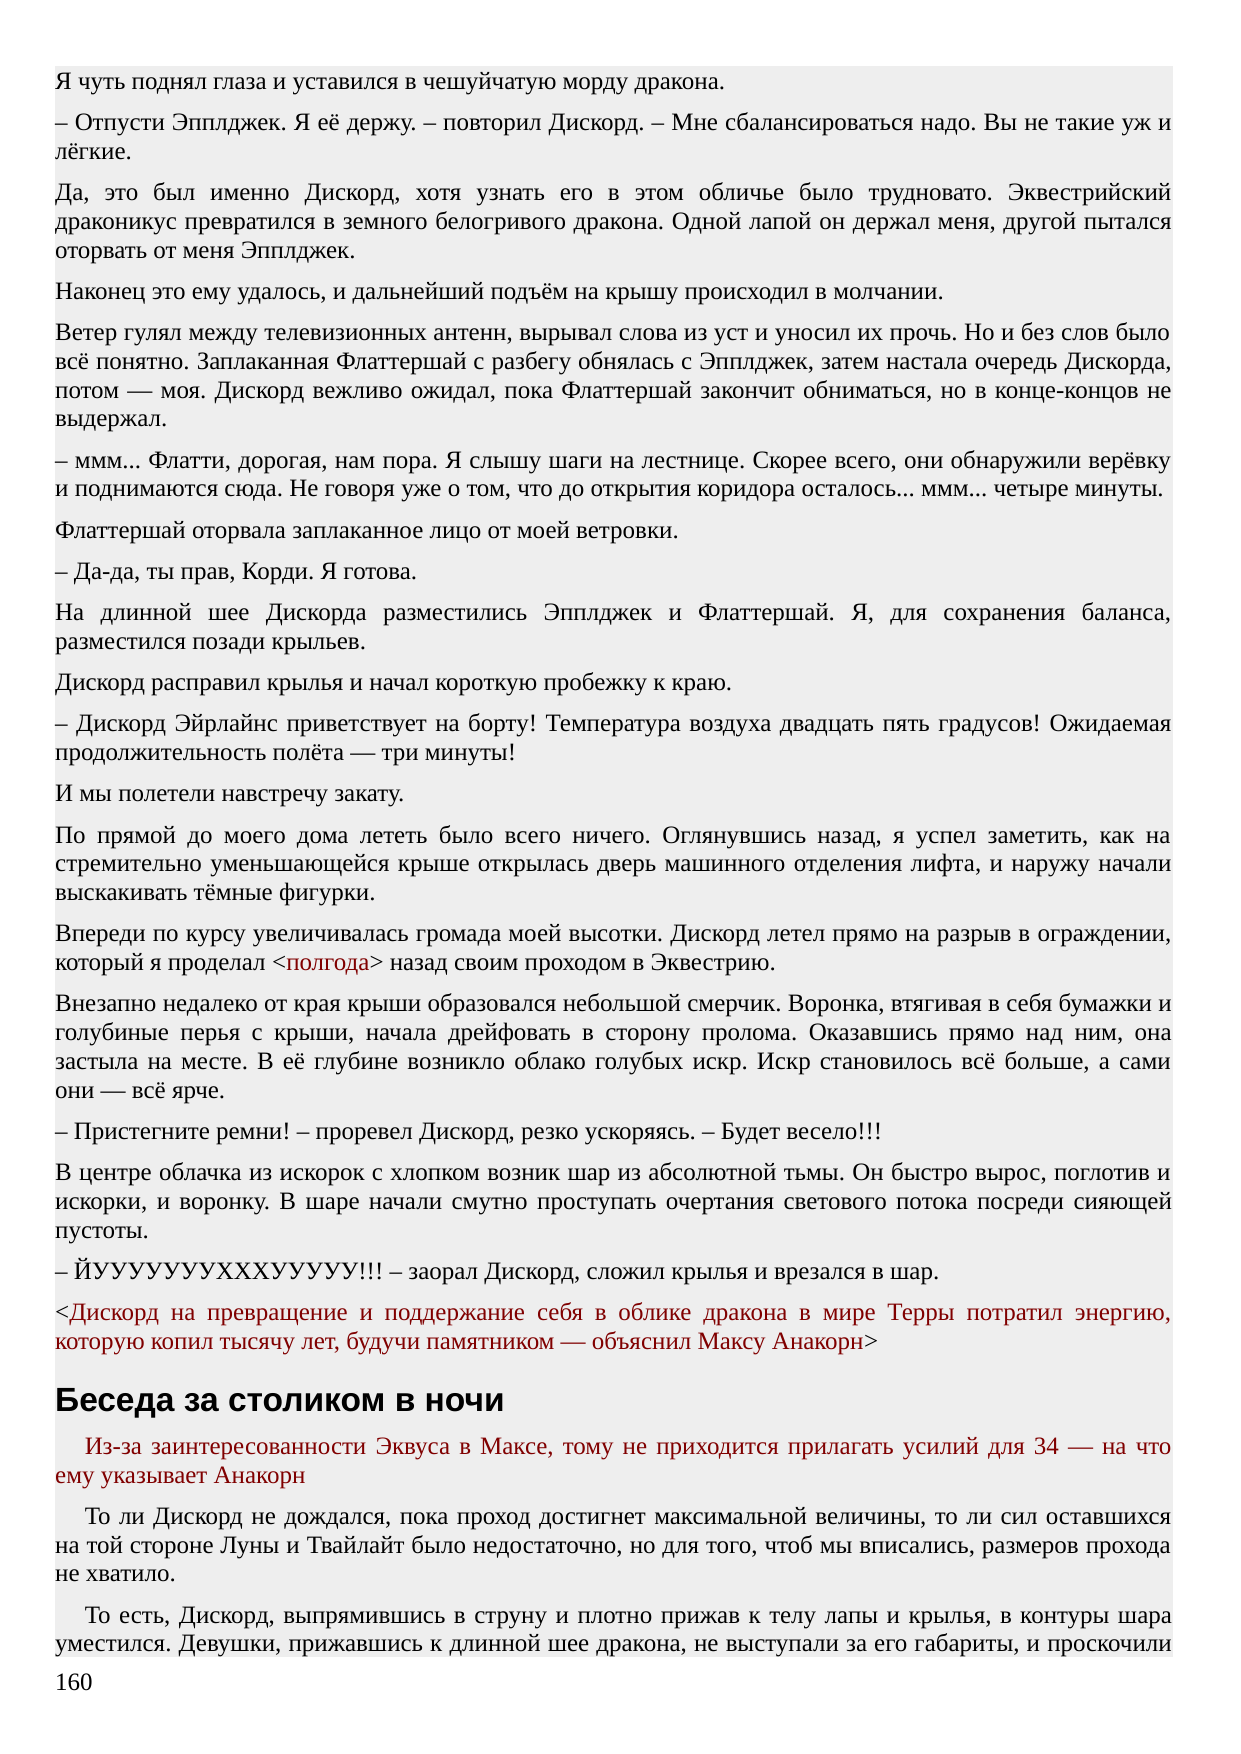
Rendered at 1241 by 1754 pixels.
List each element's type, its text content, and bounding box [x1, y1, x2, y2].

text Впереди по курсу увеличивалась громада моей высотки. Дискорд летел прямо на разрыв в ограждении, который я проделал <полгода> назад своим проходом в Эквестрию. [55, 918, 1173, 976]
text <Дискорд на превращение и поддержание себя в облике дракона в мире Терры потратил энергию, которую копил тысячу лет, будучи памятником — объяснил Максу Анакорн> [55, 1297, 1173, 1355]
text Дискорд расправил крылья и начал короткую пробежку к краю. [55, 667, 1173, 696]
text – Дискорд Эйрлайнс приветствует на борту! Температура воздуха двадцать пять градусов! Ожидаемая продолжительность полёта — три минуты! [55, 708, 1173, 766]
text – ЙУУУУУУУХХХУУУУУ!!! – заорал Дискорд, сложил крылья и врезался в шар. [55, 1256, 1173, 1285]
text В центре облачка из искорок с хлопком возник шар из абсолютной тьмы. Он быстро вырос, поглотив и искорки, и воронку. В шаре начали смутно проступать очертания светового потока посреди сияющей пустоты. [55, 1157, 1173, 1243]
text По прямой до моего дома лететь было всего ничего. Оглянувшись назад, я успел заметить, как на стремительно уменьшающейся крыше открылась дверь машинного отделения лифта, и наружу начали выскакивать тёмные фигурки. [55, 820, 1173, 906]
text Я чуть поднял глаза и уставился в чешуйчатую морду дракона. [55, 66, 1173, 95]
text Наконец это ему удалось, и дальнейший подъём на крышу происходил в молчании. [55, 276, 1173, 305]
text – Отпусти Эпплджек. Я её держу. – повторил Дискорд. – Мне сбалансироваться надо. Вы не такие уж и лёгкие. [55, 107, 1173, 165]
text – ммм... Флатти, дорогая, нам пора. Я слышу шаги на лестнице. Скорее всего, они обнаружили верёвку и поднимаются сюда. Не говоря уже о том, что до открытия коридора осталось... ммм... четыре минуты. [55, 445, 1173, 502]
text И мы полетели навстречу закату. [55, 778, 1173, 807]
text То ли Дискорд не дождался, пока проход достигнет максимальной величины, то ли сил оставшихся на той стороне Луны и Твайлайт было недостаточно, но для того, чтоб мы вписались, размеров прохода не хватило. [55, 1501, 1173, 1587]
text – Пристегните ремни! – проревел Дискорд, резко ускоряясь. – Будет весело!!! [55, 1116, 1173, 1145]
text Да, это был именно Дискорд, хотя узнать его в этом обличье было трудновато. Эквестрийский драконикус превратился в земного белогривого дракона. Одной лапой он держал меня, другой пытался оторвать от меня Эпплджек. [55, 177, 1173, 263]
text Внезапно недалеко от края крыши образовался небольшой смерчик. Воронка, втягивая в себя бумажки и голубиные перья с крыши, начала дрейфовать в сторону пролома. Оказавшись прямо над ним, она застыла на месте. В её глубине возникло облако голубых искр. Искр становилось всё больше, а сами они — всё ярче. [55, 988, 1173, 1103]
text Из-за заинтересованности Эквуса в Максе, тому не приходится прилагать усилий для 34 — на что ему указывает Анакорн [55, 1431, 1173, 1488]
text Ветер гулял между телевизионных антенн, вырывал слова из уст и уносил их прочь. Но и без слов было всё понятно. Заплаканная Флаттершай с разбегу обнялась с Эпплджек, затем настала очередь Дискорда, потом — моя. Дискорд вежливо ожидал, пока Флаттершай закончит обниматься, но в конце-концов не выдержал. [55, 317, 1173, 432]
text То есть, Дискорд, выпрямившись в струну и плотно прижав к телу лапы и крылья, в контуры шара уместился. Девушки, прижавшись к длинной шее дракона, не выступали за его габариты, и проскочили [55, 1600, 1173, 1657]
subtitle Беседа за столиком в ночи [55, 1380, 1173, 1418]
text На длинной шее Дискорда разместились Эпплджек и Флаттершай. Я, для сохранения баланса, разместился позади крыльев. [55, 597, 1173, 655]
text Флаттершай оторвала заплаканное лицо от моей ветровки. [55, 515, 1173, 543]
text – Да-да, ты прав, Корди. Я готова. [55, 556, 1173, 585]
